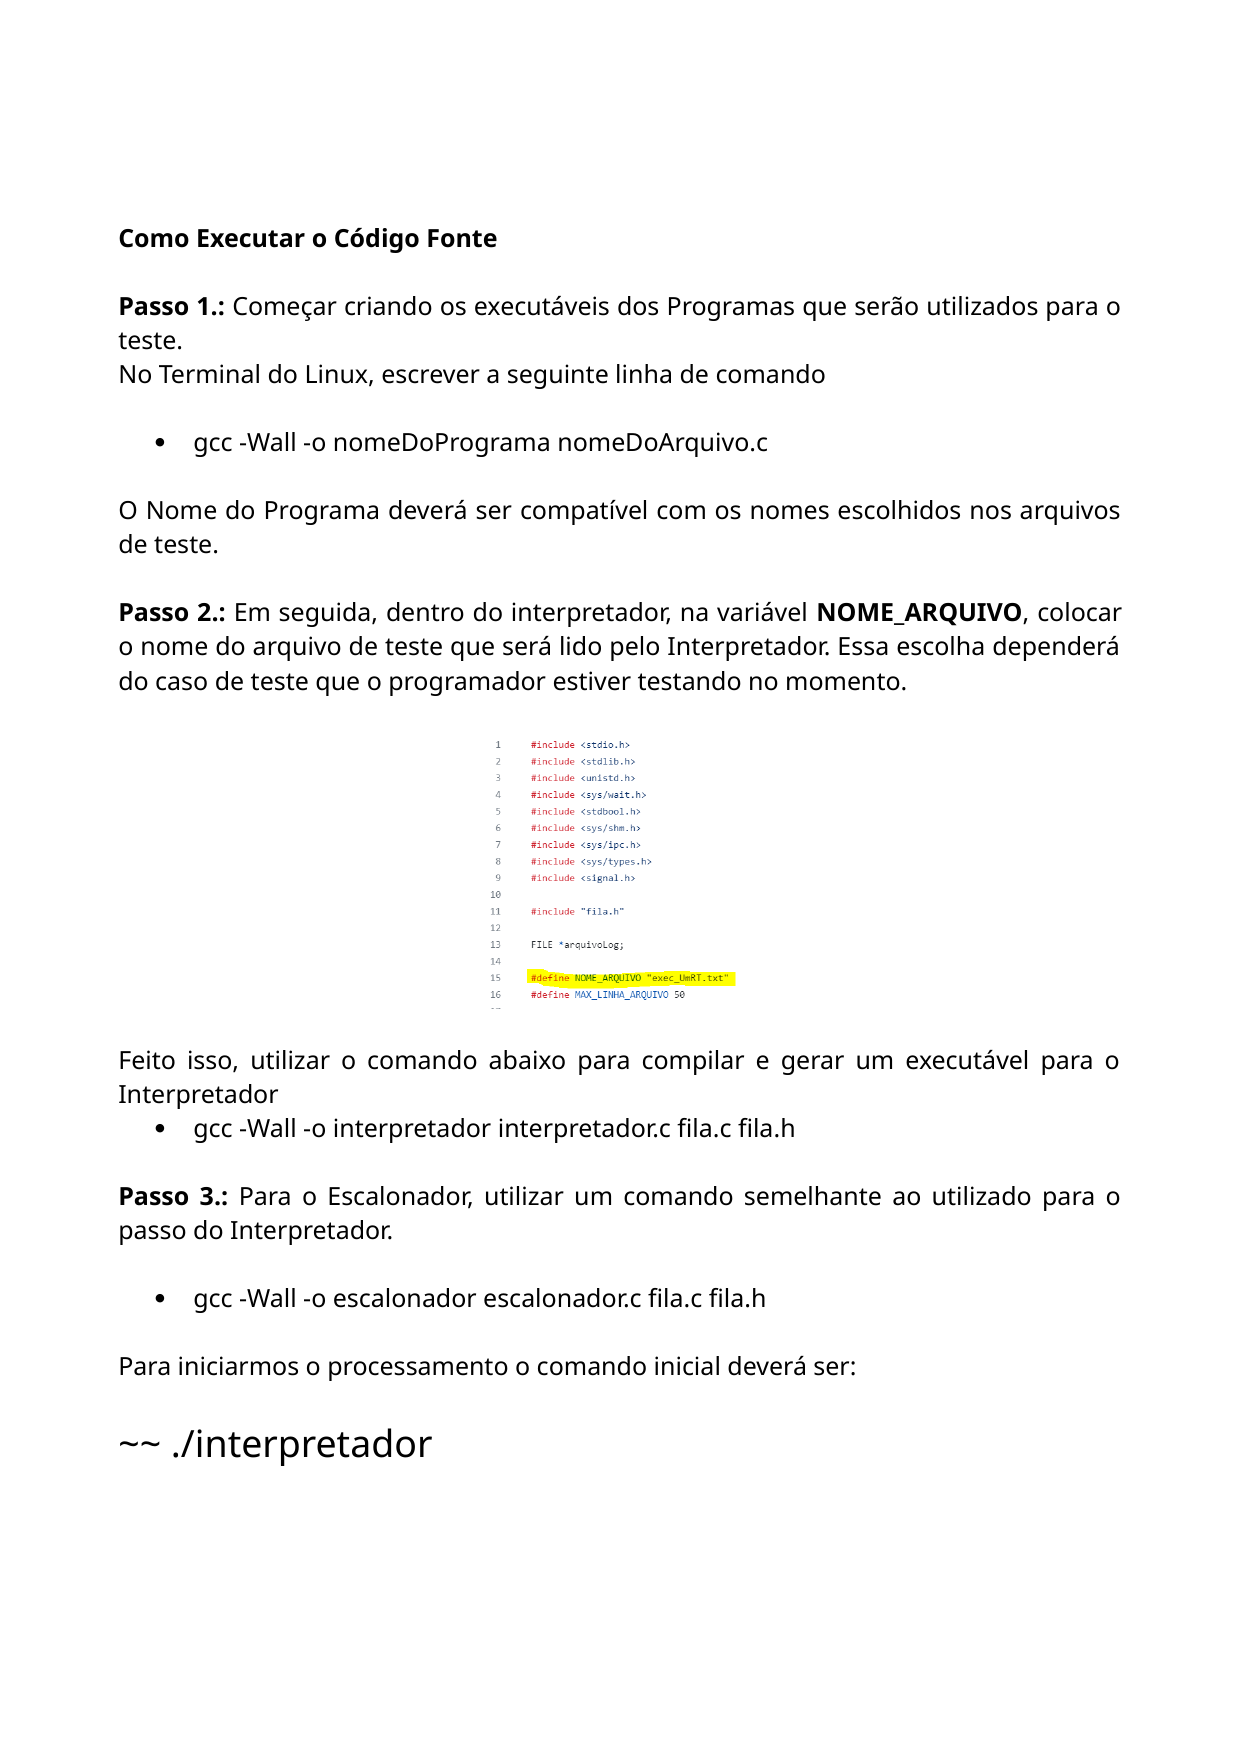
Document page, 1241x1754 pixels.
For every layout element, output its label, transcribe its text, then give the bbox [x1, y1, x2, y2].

text Passo 1.: Começar criando os executáveis dos Programas que serão utilizados para o teste. No Terminal do Linux, escrever a seguinte linha de comando [118, 288, 1122, 391]
text Passo 3.: Para o Escalonador, utilizar um comando semelhante ao utilizado para o passo do Interpretador. [118, 1179, 1122, 1247]
list gcc -Wall -o nomeDoPrograma nomeDoArquivo.c [156, 425, 1122, 459]
text O Nome do Programa deverá ser compatível com os nomes escolhidos nos arquivos de teste. [118, 493, 1122, 561]
text Feito isso, utilizar o comando abaixo para compilar e gerar um executável para o Interpretador [118, 1042, 1122, 1111]
text Como Executar o Código Fonte [118, 220, 1122, 254]
text Passo 2.: Em seguida, dentro do interpretador, na variável NOME_ARQUIVO, colocar o nome do arquivo de teste que será lido pelo Interpretador. Essa escolha dependerá do caso de teste que o programador estiver testando no momento. [118, 595, 1122, 697]
text Para iniciarmos o processamento o comando inicial deverá ser: [118, 1349, 1122, 1383]
list gcc -Wall -o escalonador escalonador.c fila.c fila.h [156, 1281, 1122, 1315]
list gcc -Wall -o interpretador interpretador.c fila.c fila.h [156, 1111, 1122, 1144]
text ~~ ./interpretador [118, 1417, 1122, 1468]
